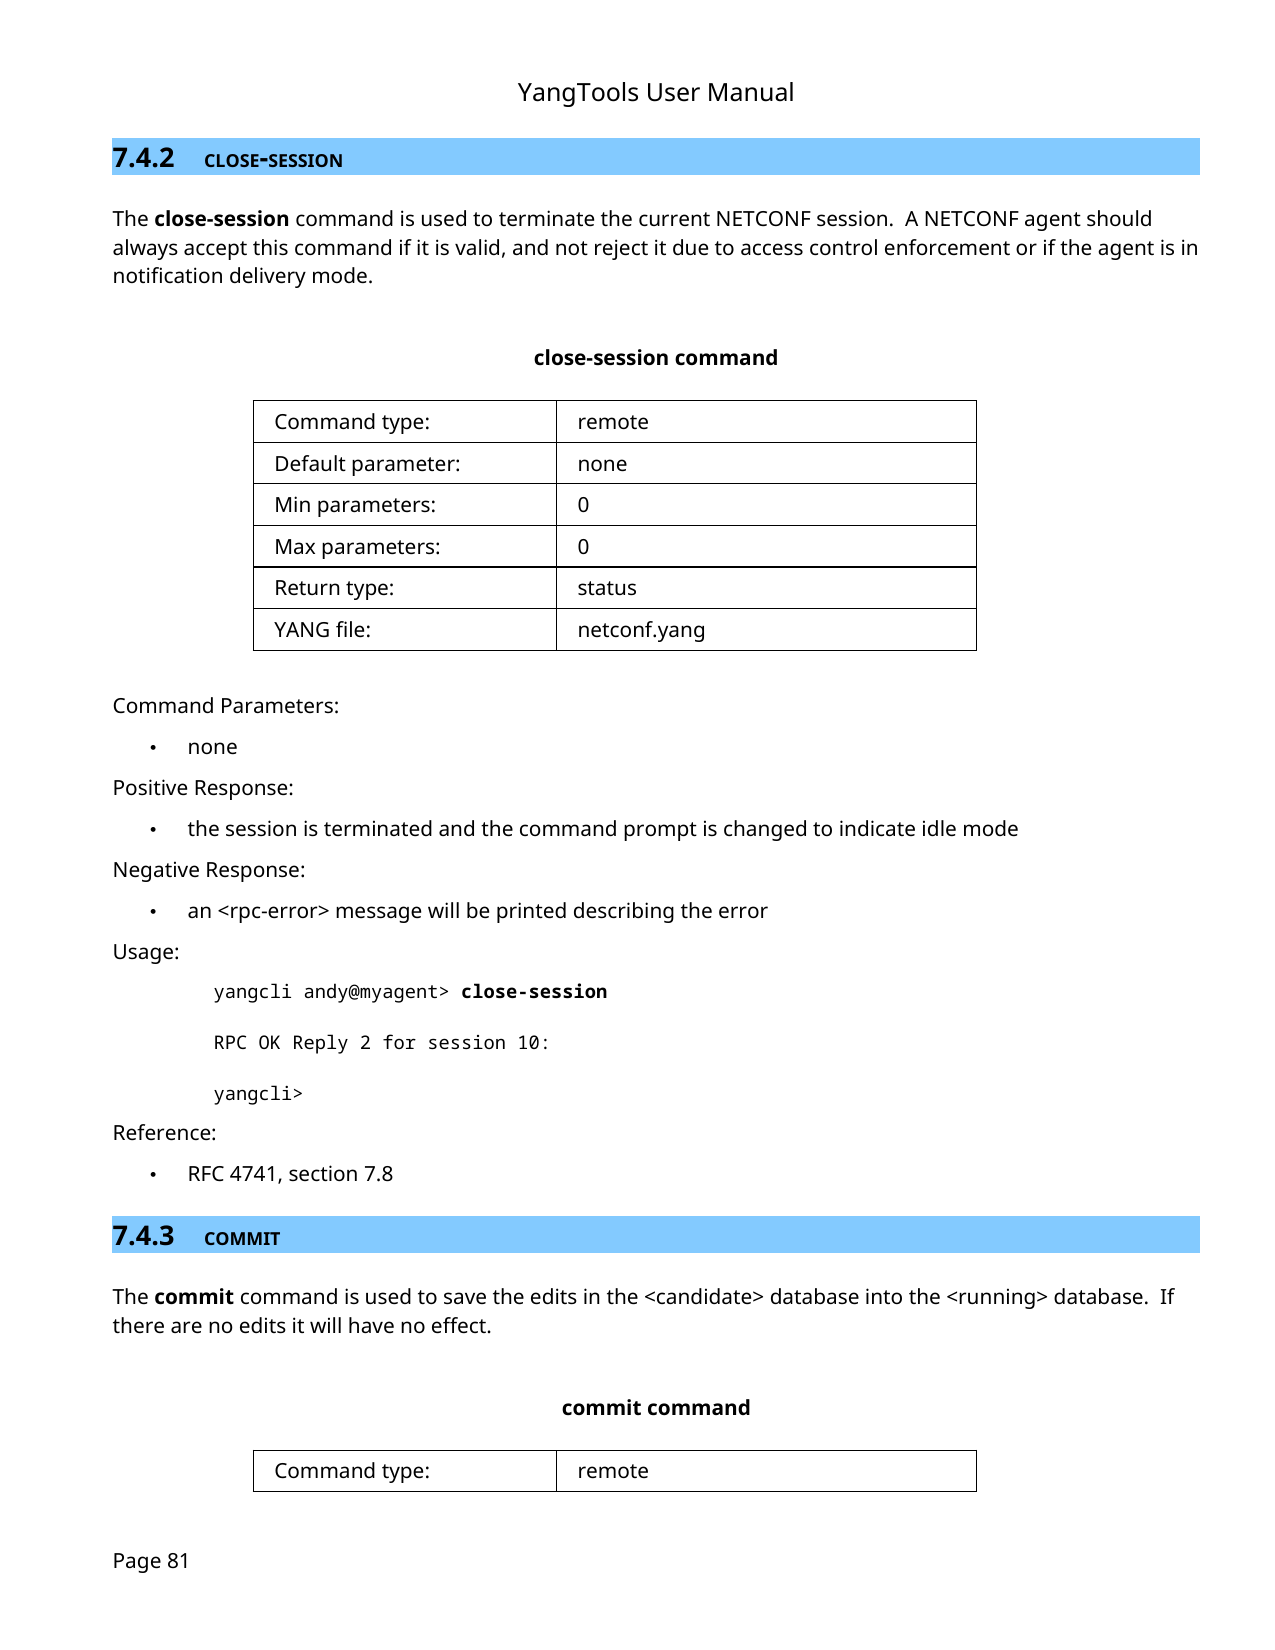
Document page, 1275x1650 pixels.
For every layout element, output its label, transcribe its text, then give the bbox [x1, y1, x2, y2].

text Reference: [112, 1118, 1200, 1146]
text The commit command is used to save the edits in the <candidate> database into the <running> database. If there are no edits it will have no effect. [112, 1282, 1200, 1339]
table_cell Max parameters: [254, 526, 556, 566]
text Usage: [112, 937, 1200, 966]
table_cell Min parameters: [254, 484, 556, 525]
list none [150, 732, 1200, 761]
table_header Command type: [254, 401, 556, 442]
text Negative Response: [112, 855, 1200, 884]
text Positive Response: [112, 773, 1200, 802]
text yangcli andy@myagent> close-session RPC OK Reply 2 for session 10: yangcli> [139, 978, 1200, 1106]
text Command Parameters: [112, 692, 1200, 720]
table_cell 0 [557, 484, 976, 525]
table_header Command type: [254, 1451, 556, 1491]
table_cell 0 [557, 526, 976, 566]
subtitle close-session command [127, 343, 1185, 372]
table_cell status [557, 568, 976, 608]
table_header remote [557, 401, 976, 442]
subtitle commit [112, 1216, 1200, 1253]
table_cell none [557, 443, 976, 483]
table_cell YANG file: [254, 609, 556, 649]
list the session is terminated and the command prompt is changed to indicate idle mode [150, 814, 1200, 843]
text The close-session command is used to terminate the current NETCONF session. A NETCONF agent should always accept this command if it is valid, and not reject it due to access control enforcement or if the agent is in notification delivery mode. [112, 204, 1200, 290]
subtitle commit command [127, 1393, 1185, 1421]
subtitle close-session [112, 138, 1200, 175]
list RFC 4741, section 7.8 [150, 1159, 1200, 1187]
table_cell netconf.yang [557, 609, 976, 649]
list an <rpc-error> message will be printed describing the error [150, 896, 1200, 925]
table_cell Default parameter: [254, 443, 556, 483]
table_cell Return type: [254, 568, 556, 608]
table_header remote [557, 1451, 976, 1491]
